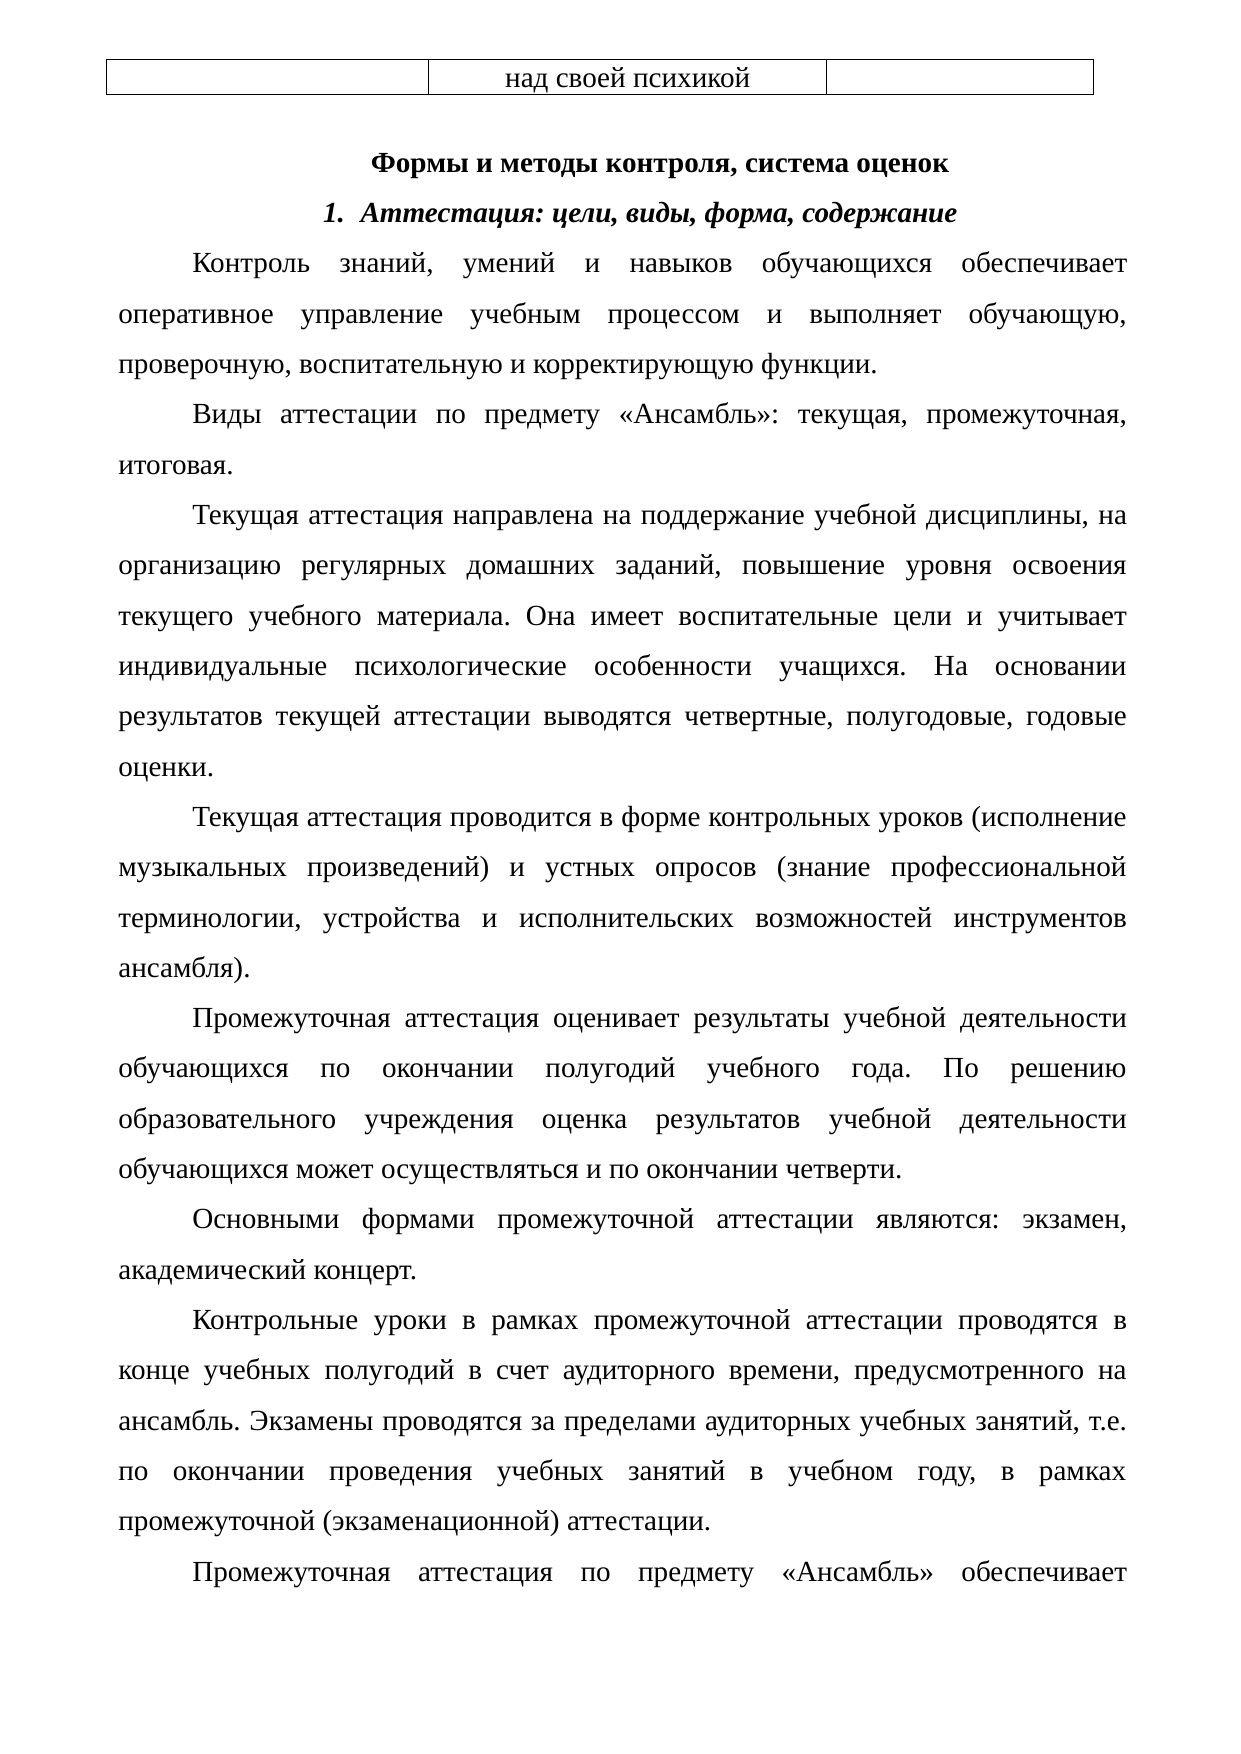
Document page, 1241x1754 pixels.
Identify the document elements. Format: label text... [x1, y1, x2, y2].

text Основными формами промежуточной аттестации являются: экзамен, академический концерт. [118, 1202, 1128, 1285]
text Контрольные уроки в рамках промежуточной аттестации проводятся в конце учебных полугодий в счет аудиторного времени, предусмотренного на ансамбль. Экзамены проводятся за пределами аудиторных учебных занятий, т.е. по окончании проведения учебных занятий в учебном году, в рамках промежуточной (экзаменационной) аттестации. [118, 1302, 1128, 1537]
table_cell [107, 60, 428, 94]
text Текущая аттестация направлена на поддержание учебной дисциплины, на организацию регулярных домашних заданий, повышение уровня освоения текущего учебного материала. Она имеет воспитательные цели и учитывает индивидуальные психологические особенности учащихся. На основании результатов текущей аттестации выводятся четвертные, полугодовые, годовые оценки. [118, 497, 1128, 782]
text Промежуточная аттестация оценивает результаты учебной деятельности обучающихся по окончании полугодий учебного года. По решению образовательного учреждения оценка результатов учебной деятельности обучающихся может осуществляться и по окончании четверти. [118, 1000, 1128, 1185]
text Формы и методы контроля, система оценок [118, 145, 1128, 178]
text Промежуточная аттестация по предмету «Ансамбль» обеспечивает [118, 1554, 1128, 1587]
table_cell [827, 60, 1093, 94]
list Аттестация: цели, виды, форма, содержание [156, 195, 1128, 229]
text Контроль знаний, умений и навыков обучающихся обеспечивает оперативное управление учебным процессом и выполняет обучающую, проверочную, воспитательную и корректирующую функции. [118, 246, 1128, 380]
text Виды аттестации по предмету «Ансамбль»: текущая, промежуточная, итоговая. [118, 397, 1128, 480]
text Текущая аттестация проводится в форме контрольных уроков (исполнение музыкальных произведений) и устных опросов (знание профессиональной терминологии, устройства и исполнительских возможностей инструментов ансамбля). [118, 799, 1128, 983]
table_cell над своей психикой [429, 60, 826, 94]
